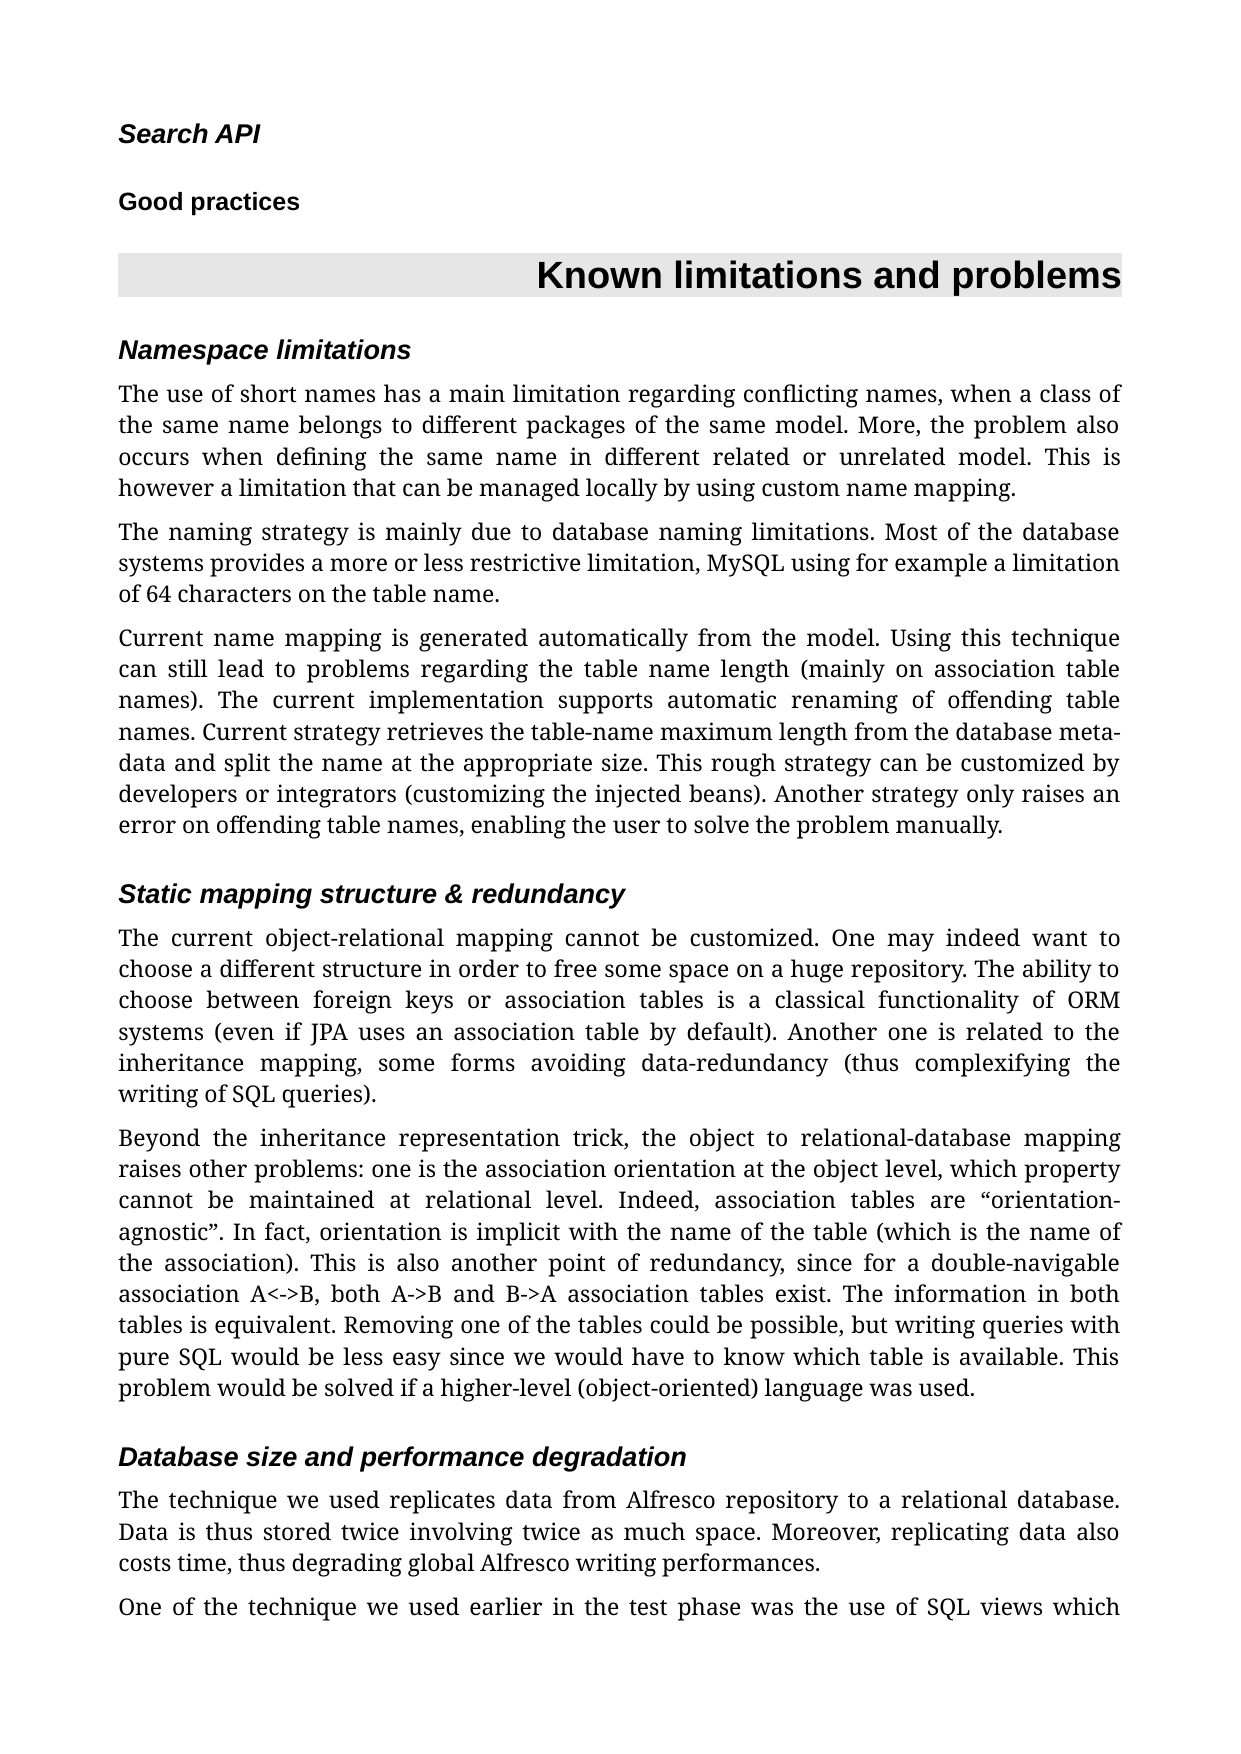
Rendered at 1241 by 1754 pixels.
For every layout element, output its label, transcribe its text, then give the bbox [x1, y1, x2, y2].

subtitle Static mapping structure & redundancy [118, 878, 1122, 909]
subtitle Database size and performance degradation [118, 1441, 1122, 1472]
subtitle Namespace limitations [118, 334, 1122, 366]
text The technique we used replicates data from Alfresco repository to a relational database. Data is thus stored twice involving twice as much space. Moreover, replicating data also costs time, thus degrading global Alfresco writing performances. [118, 1484, 1122, 1578]
subtitle Known limitations and problems [118, 253, 1122, 297]
text Beyond the inheritance representation trick, the object to relational-database mapping raises other problems: one is the association orientation at the object level, which property cannot be maintained at relational level. Indeed, association tables are “orientation-agnostic”. In fact, orientation is implicit with the name of the table (which is the name of the association). This is also another point of redundancy, since for a double-navigable association A<->B, both A->B and B->A association tables exist. The information in both tables is equivalent. Removing one of the tables could be possible, but writing queries with pure SQL would be less easy since we would have to know which table is available. This problem would be solved if a higher-level (object-oriented) language was used. [118, 1122, 1122, 1403]
text One of the technique we used earlier in the test phase was the use of SQL views which [118, 1591, 1122, 1622]
text Current name mapping is generated automatically from the model. Using this technique can still lead to problems regarding the table name length (mainly on association table names). The current implementation supports automatic renaming of offending table names. Current strategy retrieves the table-name maximum length from the database meta-data and split the name at the appropriate size. This rough strategy can be customized by developers or integrators (customizing the injected beans). Another strategy only raises an error on offending table names, enabling the user to solve the problem manually. [118, 622, 1122, 841]
subtitle Good practices [118, 187, 1122, 216]
subtitle Search API [118, 118, 1122, 149]
text The use of short names has a main limitation regarding conflicting names, when a class of the same name belongs to different packages of the same model. More, the problem also occurs when defining the same name in different related or unrelated model. This is however a limitation that can be managed locally by using custom name mapping. [118, 378, 1122, 503]
text The naming strategy is mainly due to database naming limitations. Most of the database systems provides a more or less restrictive limitation, MySQL using for example a limitation of 64 characters on the table name. [118, 516, 1122, 609]
text The current object-relational mapping cannot be customized. One may indeed want to choose a different structure in order to free some space on a huge repository. The ability to choose between foreign keys or association tables is a classical functionality of ORM systems (even if JPA uses an association table by default). Another one is related to the inheritance mapping, some forms avoiding data-redundancy (thus complexifying the writing of SQL queries). [118, 922, 1122, 1109]
